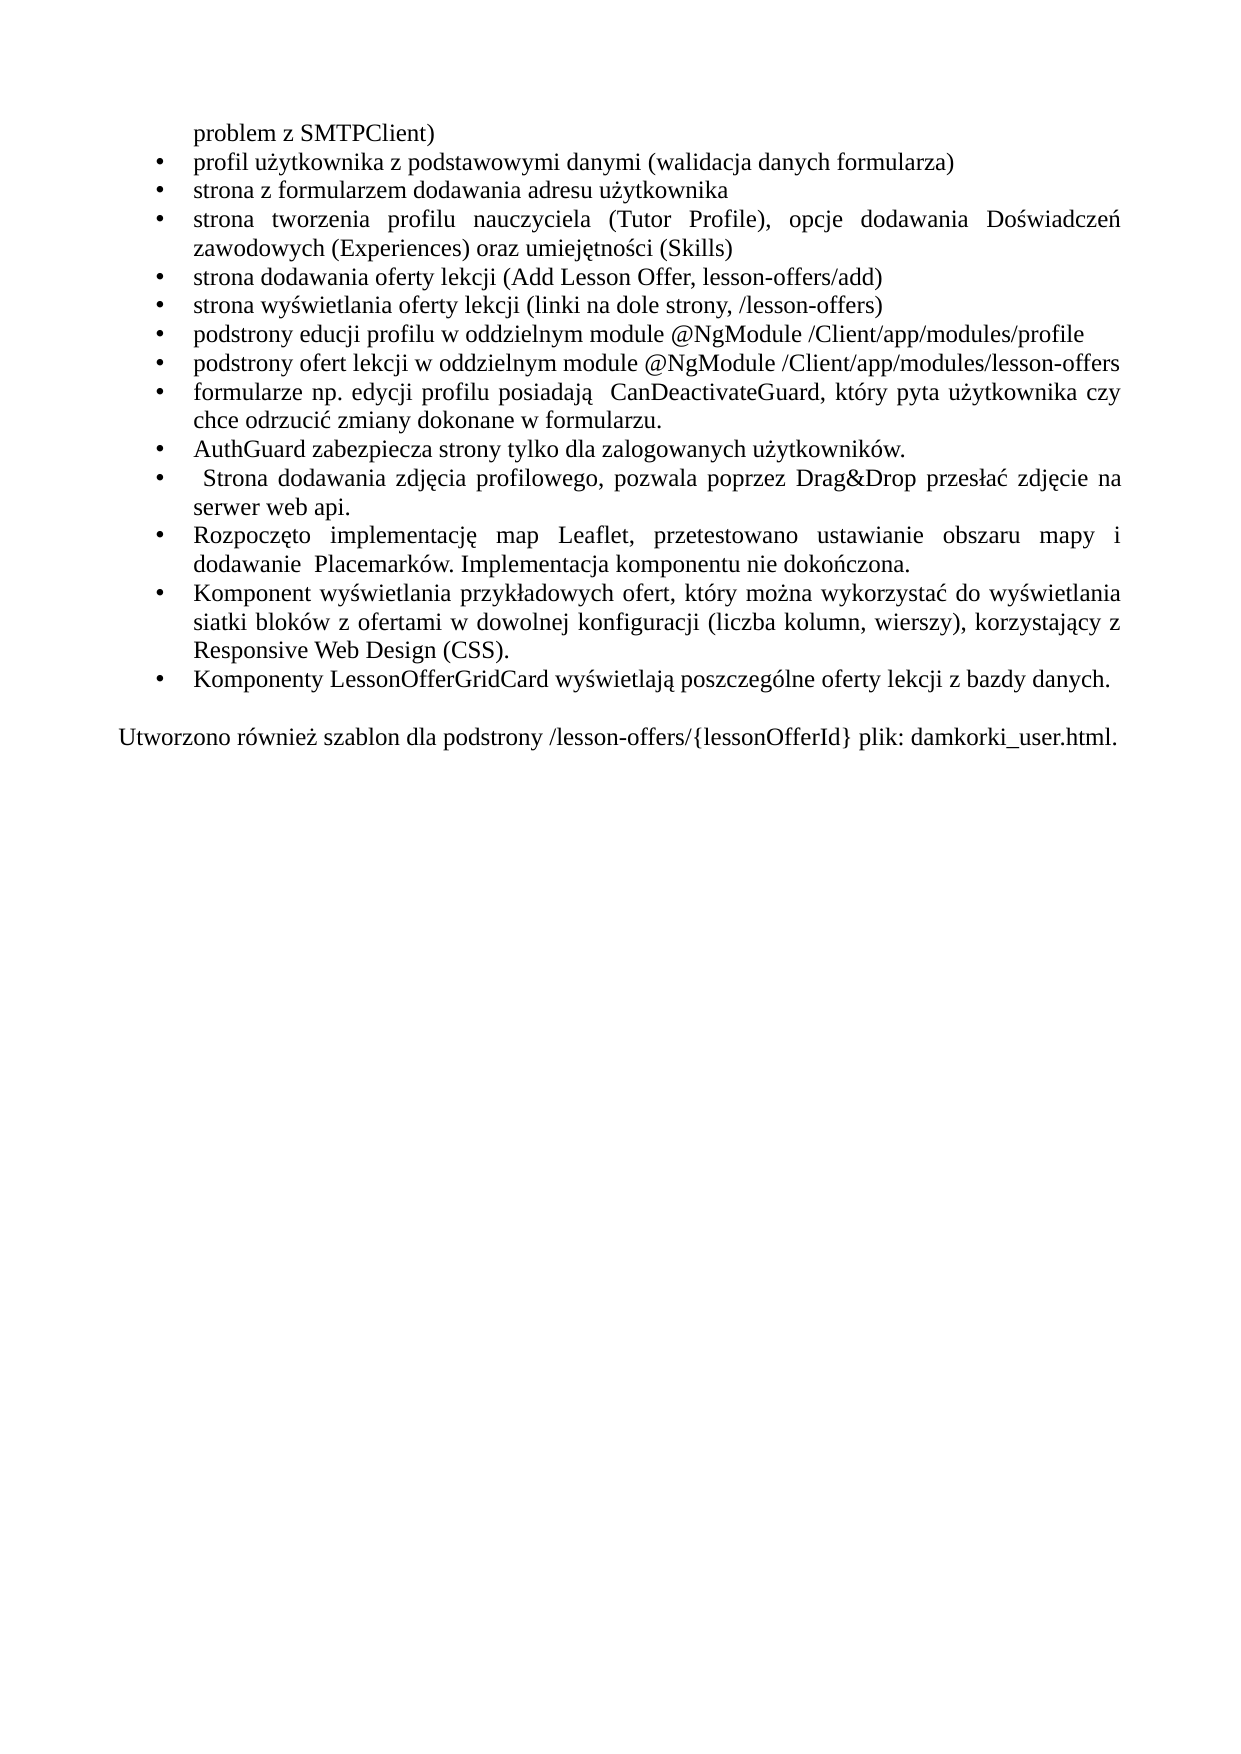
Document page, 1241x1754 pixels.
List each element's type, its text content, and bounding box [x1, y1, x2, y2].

text Utworzono również szablon dla podstrony /lesson-offers/{lessonOfferId} plik: damkorki_user.html. [118, 722, 1122, 751]
list Rozpoczęto implementację map Leaflet, przetestowano ustawianie obszaru mapy i dodawanie Placemarków. Implementacja komponentu nie dokończona. [156, 521, 1122, 578]
list formularze np. edycji profilu posiadają CanDeactivateGuard, który pyta użytkownika czy chce odrzucić zmiany dokonane w formularzu. [156, 377, 1122, 434]
list profil użytkownika z podstawowymi danymi (walidacja danych formularza) [156, 147, 1122, 176]
list Komponenty LessonOfferGridCard wyświetlają poszczególne oferty lekcji z bazdy danych. [156, 664, 1122, 693]
list podstrony ofert lekcji w oddzielnym module @NgModule /Client/app/modules/lesson-offers [156, 348, 1122, 377]
list Komponent wyświetlania przykładowych ofert, który można wykorzystać do wyświetlania siatki bloków z ofertami w dowolnej konfiguracji (liczba kolumn, wierszy), korzystający z Responsive Web Design (CSS). [156, 578, 1122, 664]
list Strona dodawania zdjęcia profilowego, pozwala poprzez Drag&Drop przesłać zdjęcie na serwer web api. [156, 463, 1122, 521]
list strona z formularzem dodawania adresu użytkownika [156, 176, 1122, 204]
list strona tworzenia profilu nauczyciela (Tutor Profile), opcje dodawania Doświadczeń zawodowych (Experiences) oraz umiejętności (Skills) [156, 204, 1122, 262]
list AuthGuard zabezpiecza strony tylko dla zalogowanych użytkowników. [156, 434, 1122, 463]
list podstrony educji profilu w oddzielnym module @NgModule /Client/app/modules/profile [156, 319, 1122, 348]
list strona dodawania oferty lekcji (Add Lesson Offer, lesson-offers/add) [156, 262, 1122, 291]
list strona wyświetlania oferty lekcji (linki na dole strony, /lesson-offers) [156, 291, 1122, 319]
list problem z SMTPClient) [156, 118, 1122, 147]
